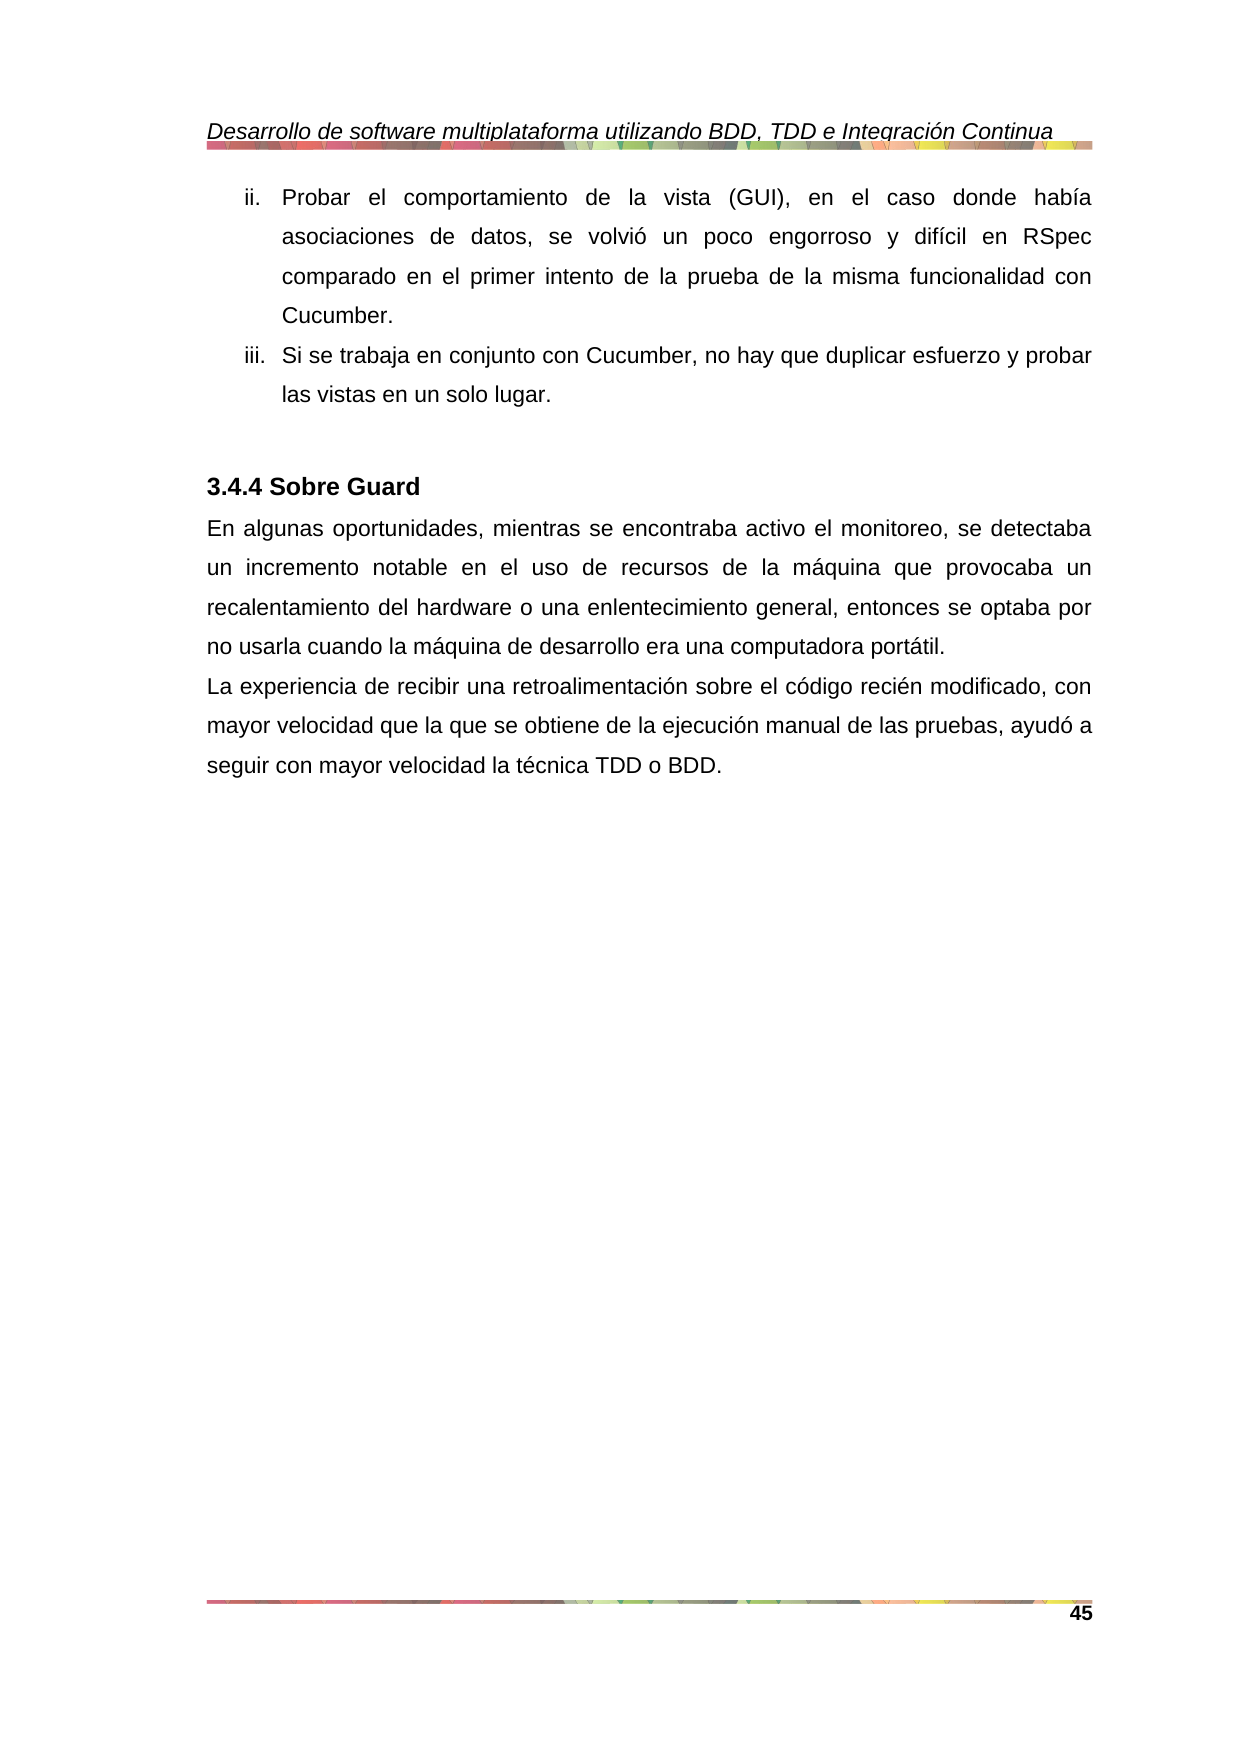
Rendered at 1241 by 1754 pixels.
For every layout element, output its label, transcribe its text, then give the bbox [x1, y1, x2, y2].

text En algunas oportunidades, mientras se encontraba activo el monitoreo, se detectaba un incremento notable en el uso de recursos de la máquina que provocaba un recalentamiento del hardware o una enlentecimiento general, entonces se optaba por no usarla cuando la máquina de desarrollo era una computadora portátil. [207, 515, 1093, 660]
list Si se trabaja en conjunto con Cucumber, no hay que duplicar esfuerzo y probar las vistas en un solo lugar. [244, 342, 1093, 407]
list Probar el comportamiento de la vista (GUI), en el caso donde había asociaciones de datos, se volvió un poco engorroso y difícil en RSpec comparado en el primer intento de la prueba de la misma funcionalidad con Cucumber. [244, 184, 1093, 328]
text 3.4.4 Sobre Guard [207, 472, 1093, 501]
text La experiencia de recibir una retroalimentación sobre el código recién modificado, con mayor velocidad que la que se obtiene de la ejecución manual de las pruebas, ayudó a seguir con mayor velocidad la técnica TDD o BDD. [207, 673, 1093, 778]
